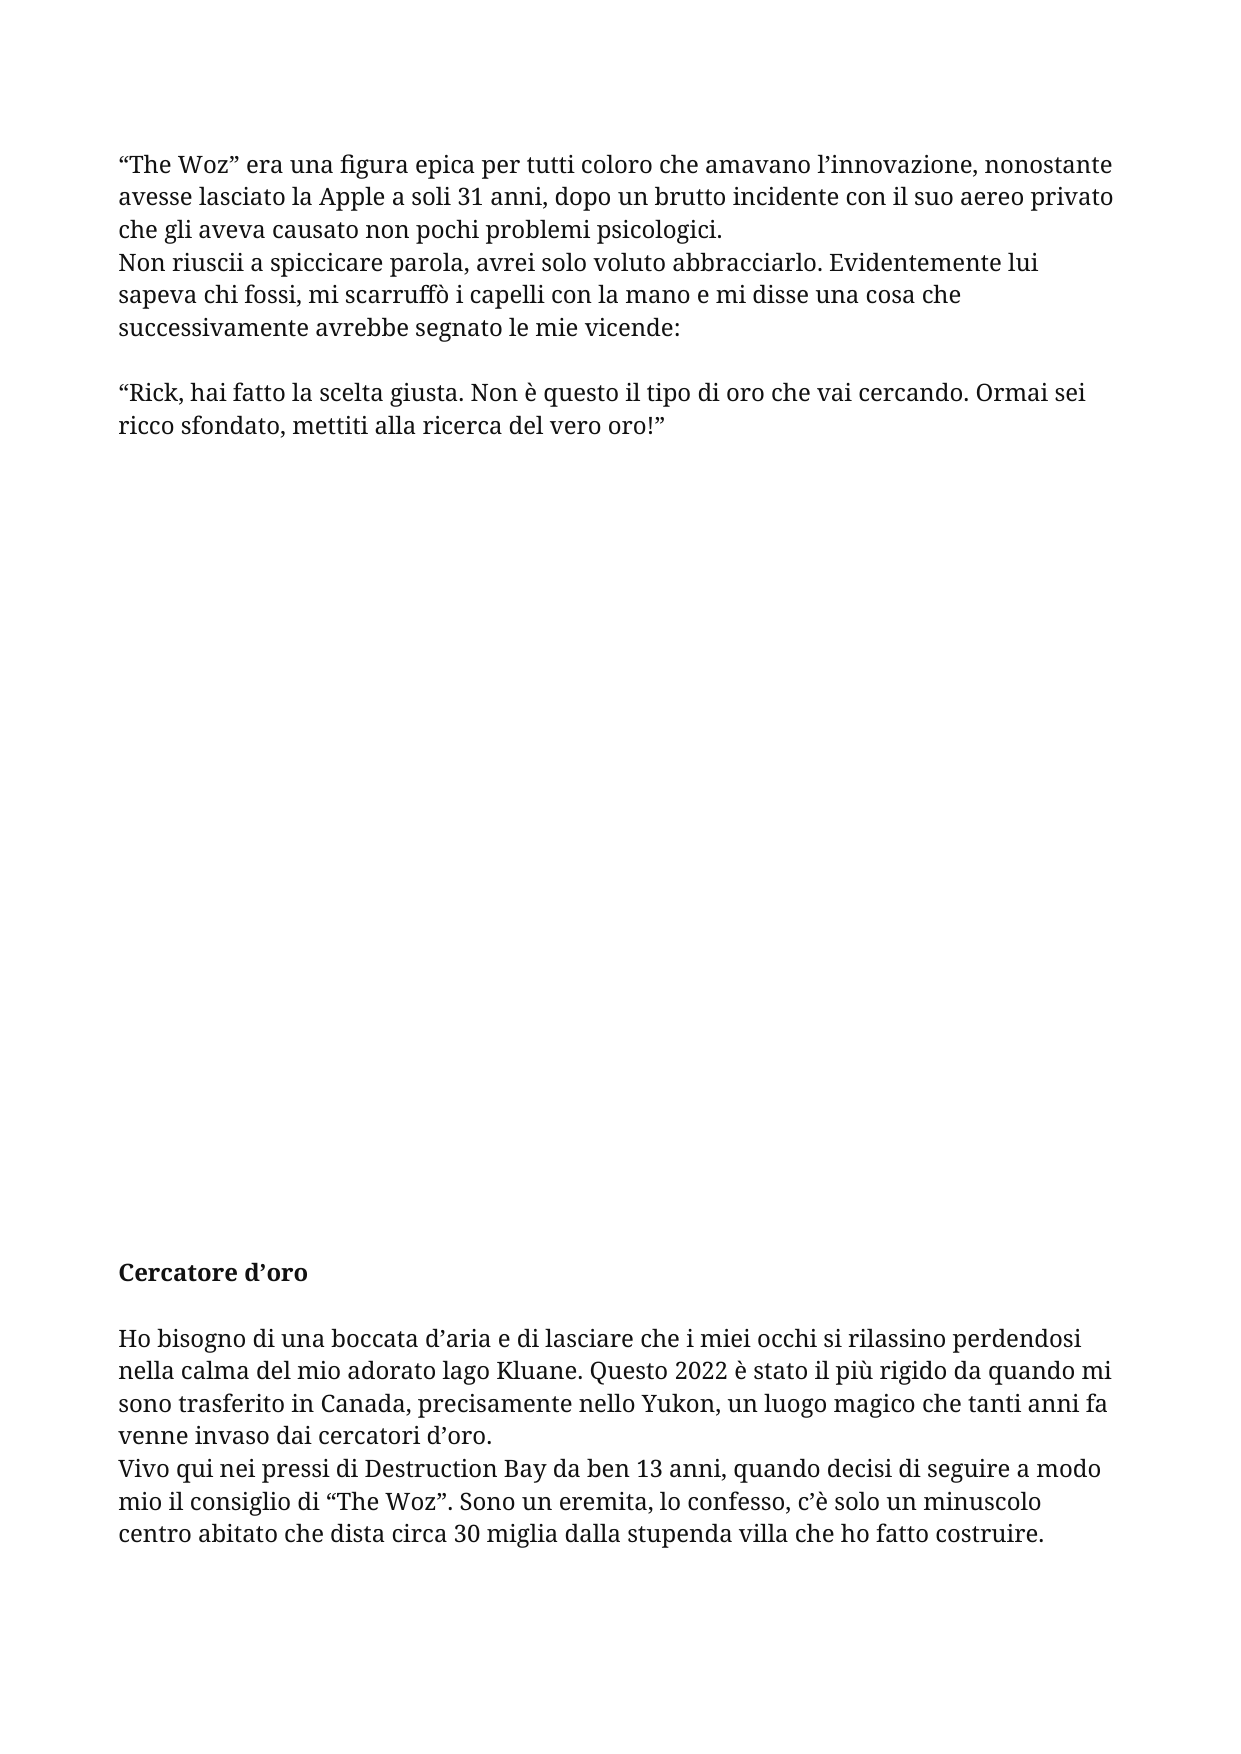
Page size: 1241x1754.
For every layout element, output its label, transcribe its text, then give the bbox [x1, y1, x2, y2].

text Vivo qui nei pressi di Destruction Bay da ben 13 anni, quando decisi di seguire a modo mio il consiglio di “The Woz”. Sono un eremita, lo confesso, c’è solo un minuscolo centro abitato che dista circa 30 miglia dalla stupenda villa che ho fatto costruire. [118, 1452, 1122, 1549]
text “The Woz” era una figura epica per tutti coloro che amavano l’innovazione, nonostante avesse lasciato la Apple a soli 31 anni, dopo un brutto incidente con il suo aereo privato che gli aveva causato non pochi problemi psicologici. [118, 148, 1122, 245]
text Ho bisogno di una boccata d’aria e di lasciare che i miei occhi si rilassino perdendosi nella calma del mio adorato lago Kluane. Questo 2022 è stato il più rigido da quando mi sono trasferito in Canada, precisamente nello Yukon, un luogo magico che tanti anni fa venne invaso dai cercatori d’oro. [118, 1321, 1122, 1452]
text “Rick, hai fatto la scelta giusta. Non è questo il tipo di oro che vai cercando. Ormai sei ricco sfondato, mettiti alla ricerca del vero oro!” [118, 376, 1122, 441]
text Non riuscii a spiccicare parola, avrei solo voluto abbracciarlo. Evidentemente lui sapeva chi fossi, mi scarruffò i capelli con la mano e mi disse una cosa che successivamente avrebbe segnato le mie vicende: [118, 245, 1122, 343]
text Cercatore d’oro [118, 1256, 1122, 1289]
